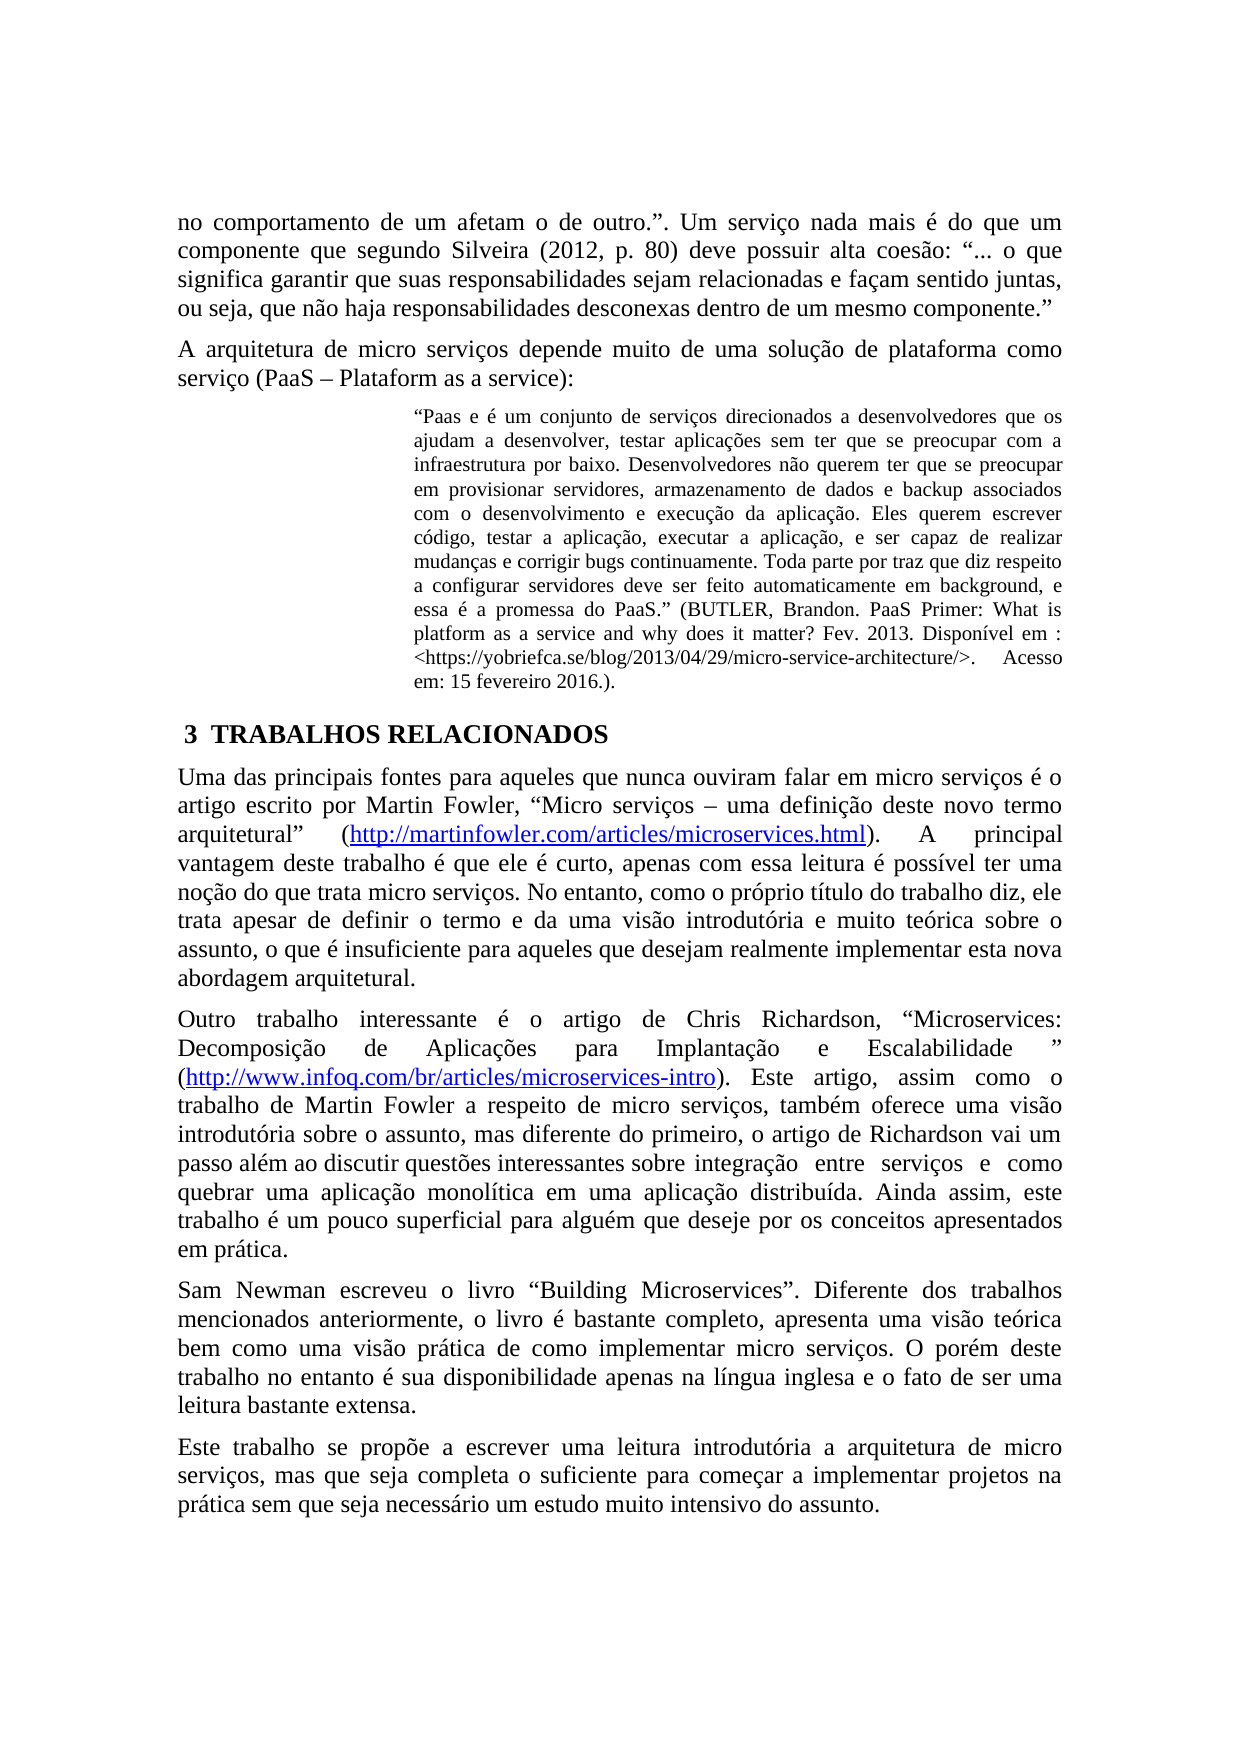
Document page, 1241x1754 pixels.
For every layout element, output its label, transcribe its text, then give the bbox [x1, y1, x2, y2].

text no comportamento de um afetam o de outro.”. Um serviço nada mais é do que um componente que segundo Silveira (2012, p. 80) deve possuir alta coesão: “... o que significa garantir que suas responsabilidades sejam relacionadas e façam sentido juntas, ou seja, que não haja responsabilidades desconexas dentro de um mesmo componente.” [177, 207, 1063, 322]
text Este trabalho se propõe a escrever uma leitura introdutória a arquitetura de micro serviços, mas que seja completa o suficiente para começar a implementar projetos na prática sem que seja necessário um estudo muito intensivo do assunto. [177, 1432, 1063, 1518]
text A arquitetura de micro serviços depende muito de uma solução de plataforma como serviço (PaaS – Plataform as a service): [177, 334, 1063, 392]
text “Paas e é um conjunto de serviços direcionados a desenvolvedores que os ajudam a desenvolver, testar aplicações sem ter que se preocupar com a infraestrutura por baixo. Desenvolvedores não querem ter que se preocupar em provisionar servidores, armazenamento de dados e backup associados com o desenvolvimento e execução da aplicação. Eles querem escrever código, testar a aplicação, executar a aplicação, e ser capaz de realizar mudanças e corrigir bugs continuamente. Toda parte por traz que diz respeito a configurar servidores deve ser feito automaticamente em background, e essa é a promessa do PaaS.” (BUTLER, Brandon. PaaS Primer: What is platform as a service and why does it matter? Fev. 2013. Disponível em : <https://yobriefca.se/blog/2013/04/29/micro-service-architecture/>. Acesso em: 15 fevereiro 2016.). [413, 404, 1063, 693]
text Sam Newman escreveu o livro “Building Microservices”. Diferente dos trabalhos mencionados anteriormente, o livro é bastante completo, apresenta uma visão teórica bem como uma visão prática de como implementar micro serviços. O porém deste trabalho no entanto é sua disponibilidade apenas na língua inglesa e o fato de ser uma leitura bastante extensa. [177, 1275, 1063, 1419]
subtitle TRABALHOS RELACIONADOS [177, 718, 1063, 749]
text Outro trabalho interessante é o artigo de Chris Richardson, “Microservices: Decomposição de Aplicações para Implantação e Escalabilidade ” (http://www.infoq.com/br/articles/microservices-intro). Este artigo, assim como o trabalho de Martin Fowler a respeito de micro serviços, também oferece uma visão introdutória sobre o assunto, mas diferente do primeiro, o artigo de Richardson vai um passo além ao discutir questões interessantes sobre integração entre serviços e como quebrar uma aplicação monolítica em uma aplicação distribuída. Ainda assim, este trabalho é um pouco superficial para alguém que deseje por os conceitos apresentados em prática. [177, 1004, 1063, 1263]
text Uma das principais fontes para aqueles que nunca ouviram falar em micro serviços é o artigo escrito por Martin Fowler, “Micro serviços – uma definição deste novo termo arquitetural” (http://martinfowler.com/articles/microservices.html). A principal vantagem deste trabalho é que ele é curto, apenas com essa leitura é possível ter uma noção do que trata micro serviços. No entanto, como o próprio título do trabalho diz, ele trata apesar de definir o termo e da uma visão introdutória e muito teórica sobre o assunto, o que é insuficiente para aqueles que desejam realmente implementar esta nova abordagem arquitetural. [177, 762, 1063, 992]
